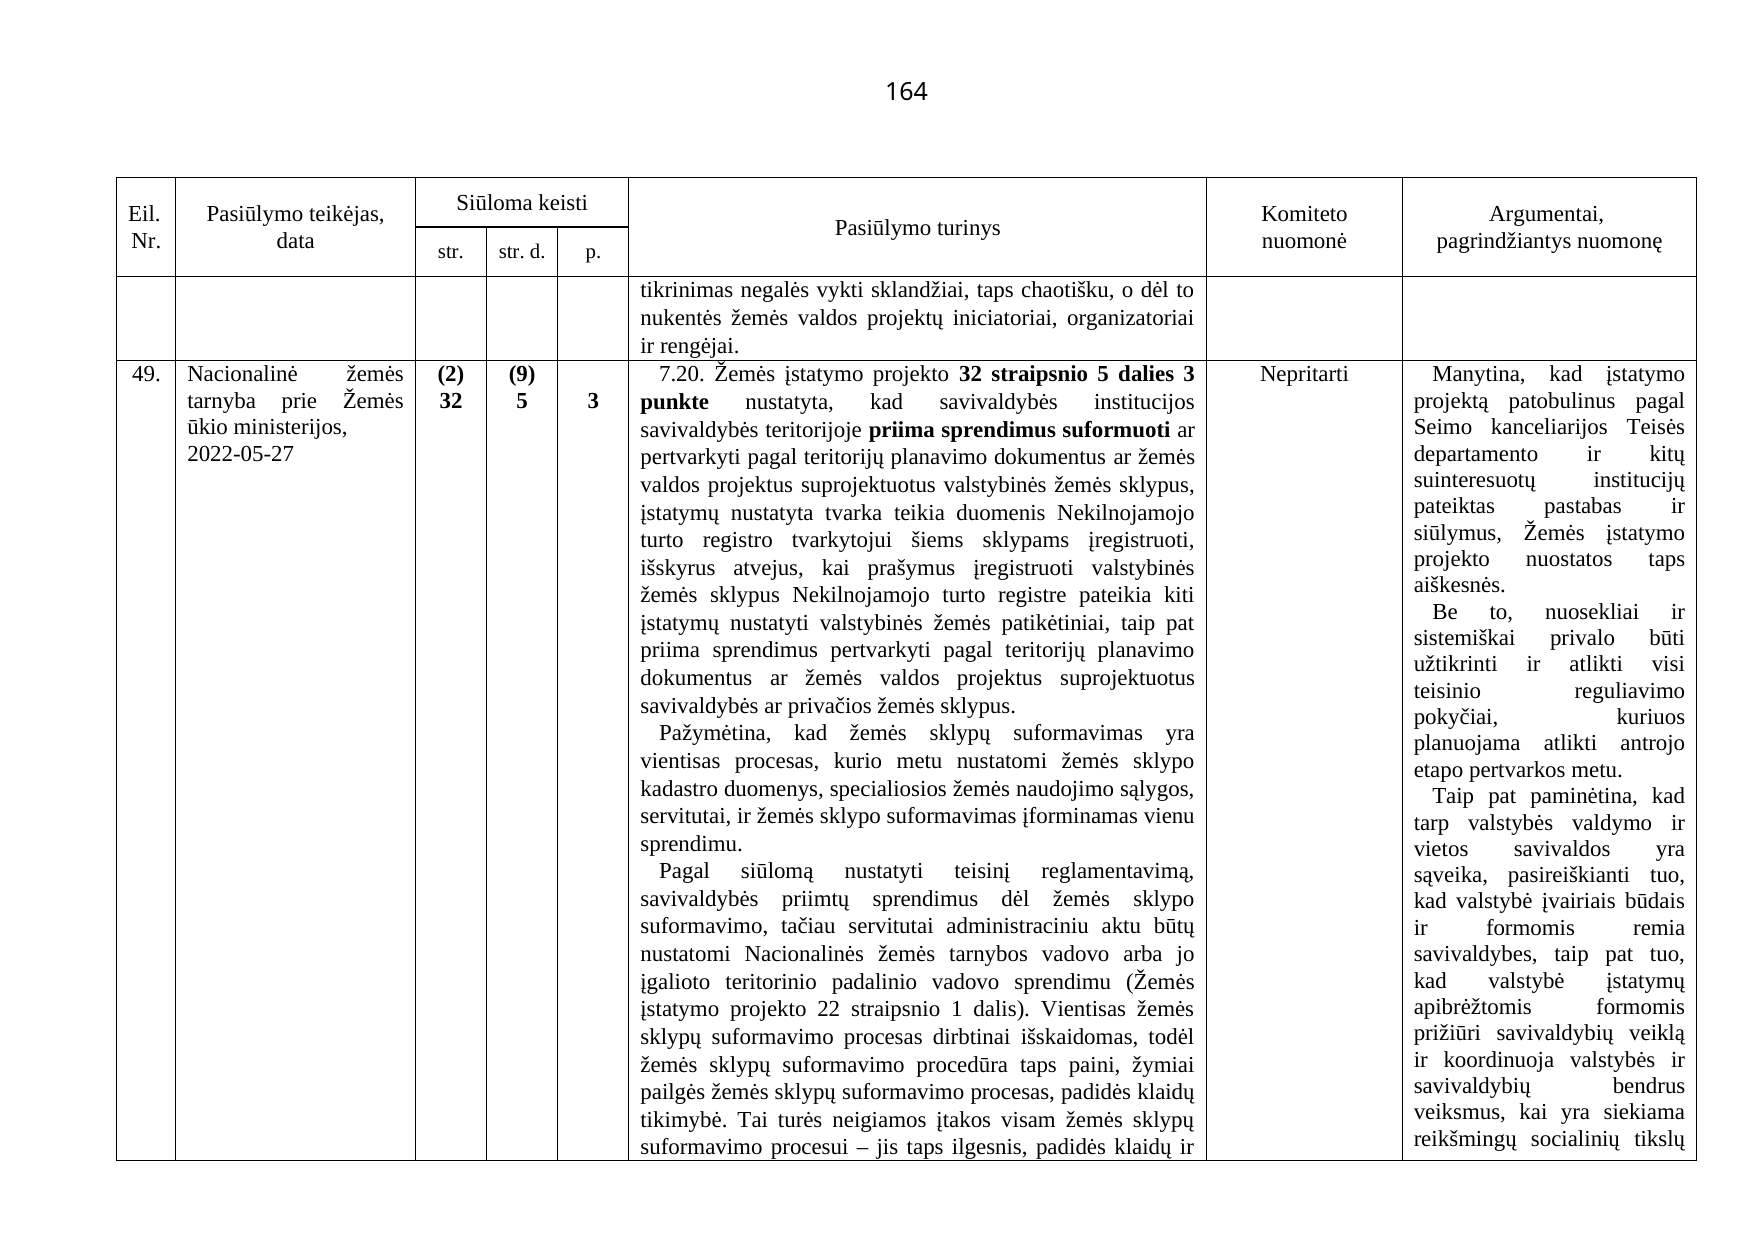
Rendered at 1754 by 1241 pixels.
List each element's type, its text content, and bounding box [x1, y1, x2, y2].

table_cell (9) 5 [487, 361, 557, 1160]
table_cell Nepritarti [1207, 361, 1402, 1160]
table_cell Manytina, kad įstatymo projektą patobulinus pagal Seimo kanceliarijos Teisės departamento ir kitų suinteresuotų institucijų pateiktas pastabas ir siūlymus, Žemės įstatymo projekto nuostatos taps aiškesnės. Be to, nuosekliai ir sistemiškai privalo būti užtikrinti ir atlikti visi teisinio reguliavimo pokyčiai, kuriuos planuojama atlikti antrojo etapo pertvarkos metu. Taip pat paminėtina, kad tarp valstybės valdymo ir vietos savivaldos yra sąveika, pasireiškianti tuo, kad valstybė įvairiais būdais ir formomis remia savivaldybes, taip pat tuo, kad valstybė įstatymų apibrėžtomis formomis prižiūri savivaldybių veiklą ir koordinuoja valstybės ir savivaldybių bendrus veiksmus, kai yra siekiama reikšmingų socialinių tikslų [1403, 361, 1696, 1160]
table_cell Nacionalinė žemės tarnyba prie Žemės ūkio ministerijos, 2022-05-27 [176, 361, 415, 1160]
table_cell 7.20. Žemės įstatymo projekto 32 straipsnio 5 dalies 3 punkte nustatyta, kad savivaldybės institucijos savivaldybės teritorijoje priima sprendimus suformuoti ar pertvarkyti pagal teritorijų planavimo dokumentus ar žemės valdos projektus suprojektuotus valstybinės žemės sklypus, įstatymų nustatyta tvarka teikia duomenis Nekilnojamojo turto registro tvarkytojui šiems sklypams įregistruoti, išskyrus atvejus, kai prašymus įregistruoti valstybinės žemės sklypus Nekilnojamojo turto registre pateikia kiti įstatymų nustatyti valstybinės žemės patikėtiniai, taip pat priima sprendimus pertvarkyti pagal teritorijų planavimo dokumentus ar žemės valdos projektus suprojektuotus savivaldybės ar privačios žemės sklypus. Pažymėtina, kad žemės sklypų suformavimas yra vientisas procesas, kurio metu nustatomi žemės sklypo kadastro duomenys, specialiosios žemės naudojimo sąlygos, servitutai, ir žemės sklypo suformavimas įforminamas vienu sprendimu. Pagal siūlomą nustatyti teisinį reglamentavimą, savivaldybės priimtų sprendimus dėl žemės sklypo suformavimo, tačiau servitutai administraciniu aktu būtų nustatomi Nacionalinės žemės tarnybos vadovo arba jo įgalioto teritorinio padalinio vadovo sprendimu (Žemės įstatymo projekto 22 straipsnio 1 dalis). Vientisas žemės sklypų suformavimo procesas dirbtinai išskaidomas, todėl žemės sklypų suformavimo procedūra taps paini, žymiai pailgės žemės sklypų suformavimo procesas, padidės klaidų tikimybė. Tai turės neigiamos įtakos visam žemės sklypų suformavimo procesui – jis taps ilgesnis, padidės klaidų ir [629, 361, 1206, 1160]
table_cell p. [558, 228, 628, 276]
table_cell 49. [117, 361, 175, 1160]
table_cell [416, 277, 486, 359]
table_cell [558, 277, 628, 359]
table_header Eil. Nr. [117, 178, 175, 276]
table_header Siūloma keisti [416, 178, 628, 226]
table_cell 3 [558, 361, 628, 1160]
table_cell [1403, 277, 1696, 359]
table_cell [487, 277, 557, 359]
table_cell [117, 277, 175, 359]
table_cell str. d. [487, 228, 557, 276]
table_cell [1207, 277, 1402, 359]
table_cell tikrinimas negalės vykti sklandžiai, taps chaotišku, o dėl to nukentės žemės valdos projektų iniciatoriai, organizatoriai ir rengėjai. [629, 277, 1206, 359]
table_cell str. [416, 228, 486, 276]
table_header Komiteto nuomonė [1207, 178, 1402, 276]
table_cell (2) 32 [416, 361, 486, 1160]
table_cell [176, 277, 415, 359]
table_header Pasiūlymo teikėjas, data [176, 178, 415, 276]
table_header Argumentai, pagrindžiantys nuomonę [1403, 178, 1696, 276]
table_header Pasiūlymo turinys [629, 178, 1206, 276]
